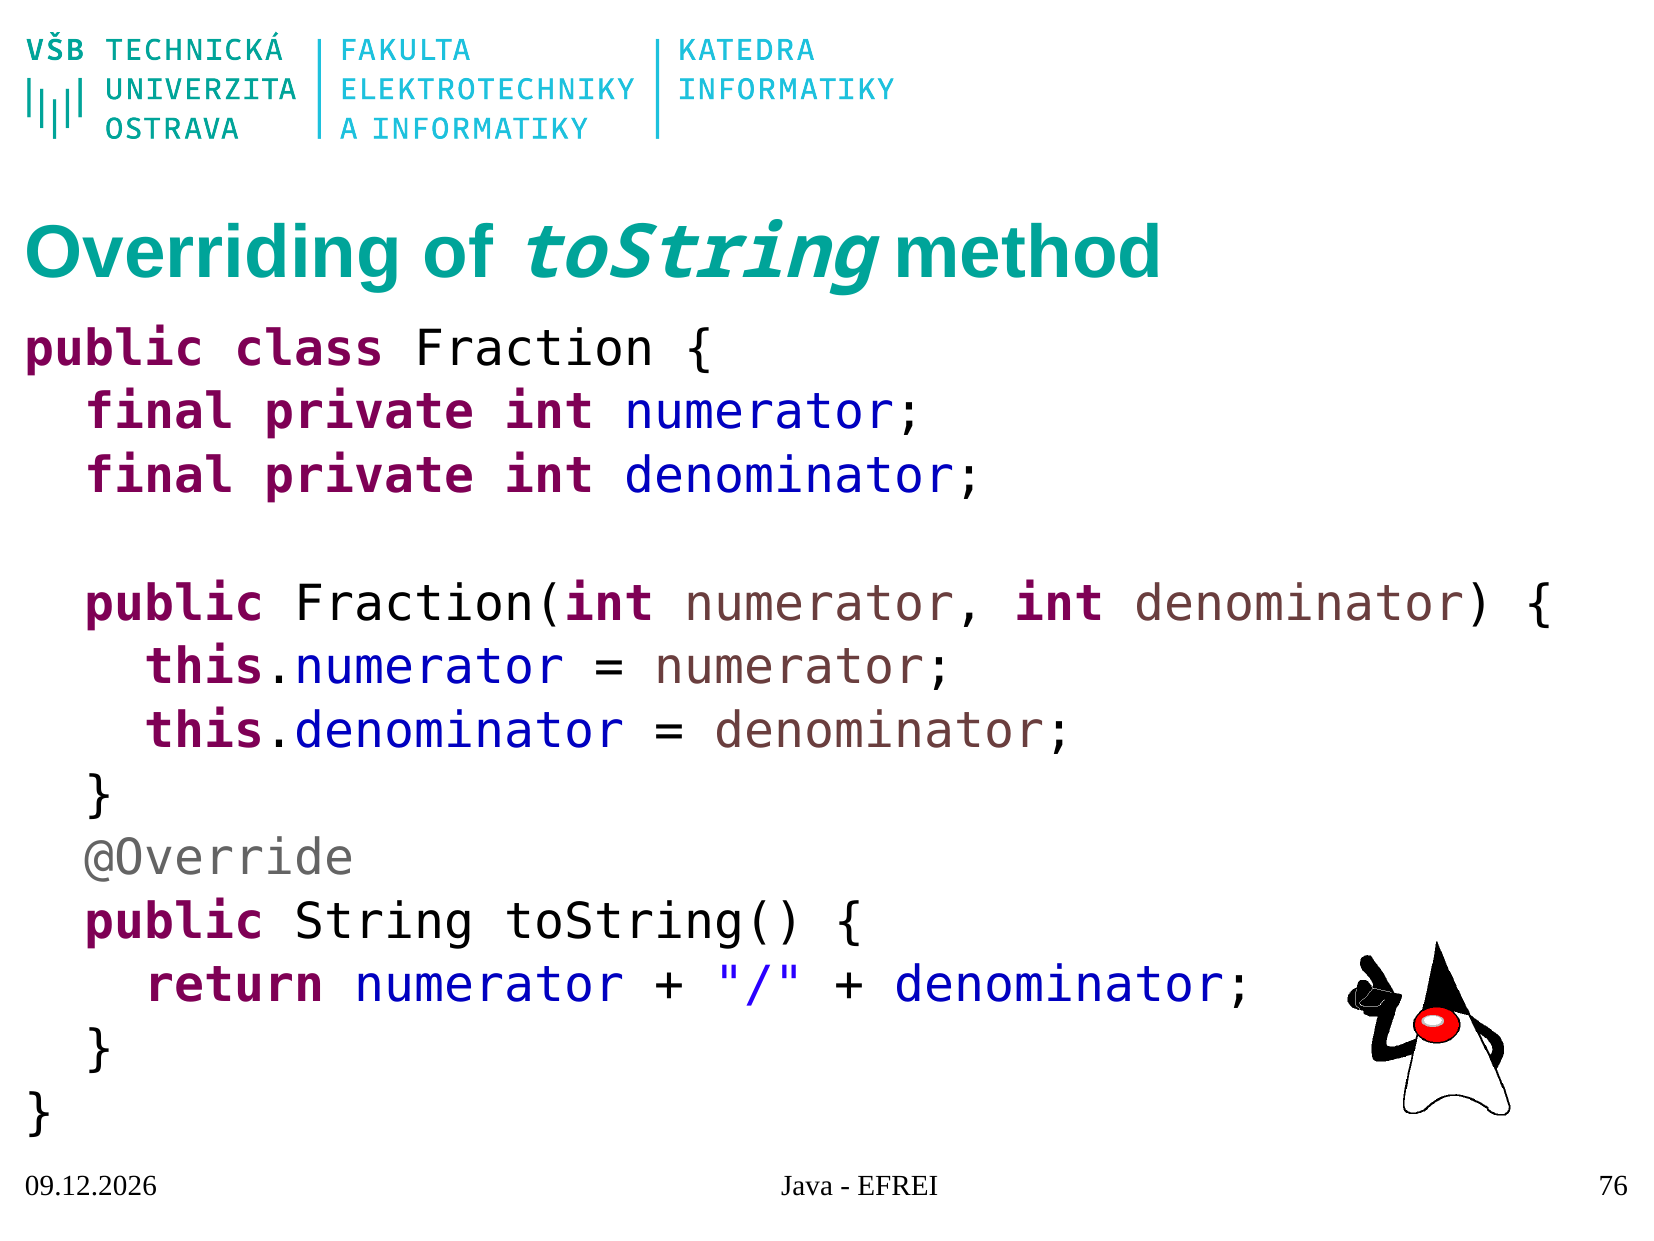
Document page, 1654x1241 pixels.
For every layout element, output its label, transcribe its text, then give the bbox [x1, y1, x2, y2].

picture [26, 31, 894, 139]
title Overriding of toString method [24, 169, 1629, 300]
list public class Fraction { final private int numerator; final private int denominator; public Fraction(int numerator, int denominator) { this.numerator = numerator; this.denominator = denominator; } @Override public String toString() { return numerator + "/" + denominator; } } [24, 318, 1629, 1146]
picture [1327, 926, 1529, 1126]
